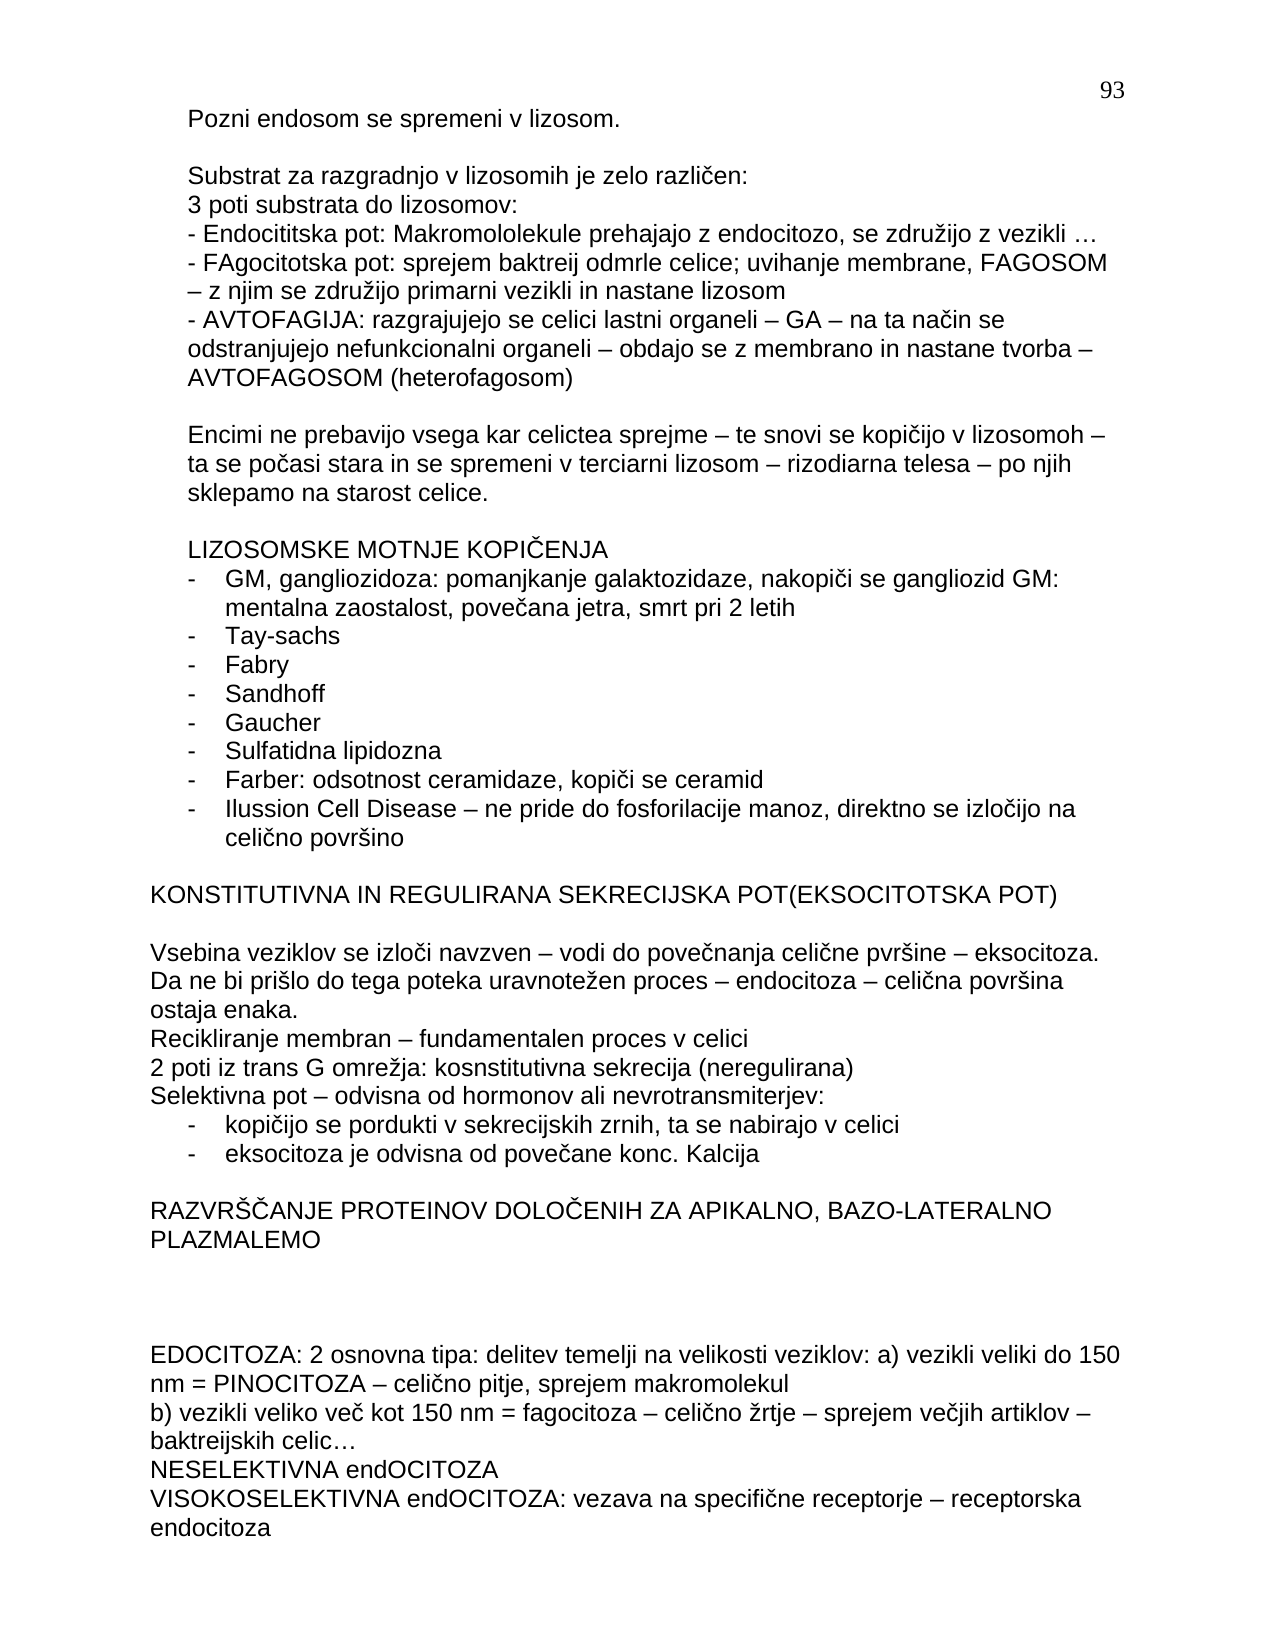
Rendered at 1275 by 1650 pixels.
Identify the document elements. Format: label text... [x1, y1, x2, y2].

list eksocitoza je odvisna od povečane konc. Kalcija [187, 1139, 1125, 1168]
list Farber: odsotnost ceramidaze, kopiči se ceramid [187, 765, 1125, 794]
text RAZVRŠČANJE PROTEINOV DOLOČENIH ZA APIKALNO, BAZO-LATERALNO PLAZMALEMO [150, 1196, 1125, 1254]
list kopičijo se pordukti v sekrecijskih zrnih, ta se nabirajo v celici [187, 1110, 1125, 1139]
text Recikliranje membran – fundamentalen proces v celici [150, 1024, 1125, 1053]
text 3 poti substrata do lizosomov: [187, 190, 1125, 219]
list Sulfatidna lipidozna [187, 736, 1125, 765]
text Pozni endosom se spremeni v lizosom. [187, 104, 1125, 133]
text - AVTOFAGIJA: razgrajujejo se celici lastni organeli – GA – na ta način se odstranjujejo nefunkcionalni organeli – obdajo se z membrano in nastane tvorba – AVTOFAGOSOM (heterofagosom) [187, 305, 1125, 391]
list Gaucher [187, 708, 1125, 736]
text KONSTITUTIVNA IN REGULIRANA SEKRECIJSKA POT(EKSOCITOTSKA POT) [150, 880, 1125, 909]
text Selektivna pot – odvisna od hormonov ali nevrotransmiterjev: [150, 1081, 1125, 1110]
text - Endocititska pot: Makromololekule prehajajo z endocitozo, se združijo z vezikli … [187, 219, 1125, 248]
text VISOKOSELEKTIVNA endOCITOZA: vezava na specifične receptorje – receptorska endocitoza [150, 1484, 1125, 1541]
list Fabry [187, 650, 1125, 679]
text NESELEKTIVNA endOCITOZA [150, 1455, 1125, 1484]
text - FAgocitotska pot: sprejem baktreij odmrle celice; uvihanje membrane, FAGOSOM – z njim se združijo primarni vezikli in nastane lizosom [187, 248, 1125, 305]
text Encimi ne prebavijo vsega kar celictea sprejme – te snovi se kopičijo v lizosomoh – ta se počasi stara in se spremeni v terciarni lizosom – rizodiarna telesa – po njih sklepamo na starost celice. [187, 420, 1125, 506]
text Substrat za razgradnjo v lizosomih je zelo različen: [187, 161, 1125, 190]
list GM, gangliozidoza: pomanjkanje galaktozidaze, nakopiči se gangliozid GM: mentalna zaostalost, povečana jetra, smrt pri 2 letih [187, 564, 1125, 621]
text 2 poti iz trans G omrežja: kosnstitutivna sekrecija (neregulirana) [150, 1053, 1125, 1081]
text EDOCITOZA: 2 osnovna tipa: delitev temelji na velikosti veziklov: a) vezikli veliki do 150 nm = PINOCITOZA – celično pitje, sprejem makromolekul [150, 1340, 1125, 1398]
text b) vezikli veliko več kot 150 nm = fagocitoza – celično žrtje – sprejem večjih artiklov – baktreijskih celic… [150, 1398, 1125, 1455]
text Vsebina veziklov se izloči navzven – vodi do povečnanja celične pvršine – eksocitoza. Da ne bi prišlo do tega poteka uravnotežen proces – endocitoza – celična površina ostaja enaka. [150, 938, 1125, 1024]
list Tay-sachs [187, 621, 1125, 650]
list Sandhoff [187, 679, 1125, 708]
list Ilussion Cell Disease – ne pride do fosforilacije manoz, direktno se izločijo na celično površino [187, 794, 1125, 851]
text LIZOSOMSKE MOTNJE KOPIČENJA [187, 535, 1125, 564]
